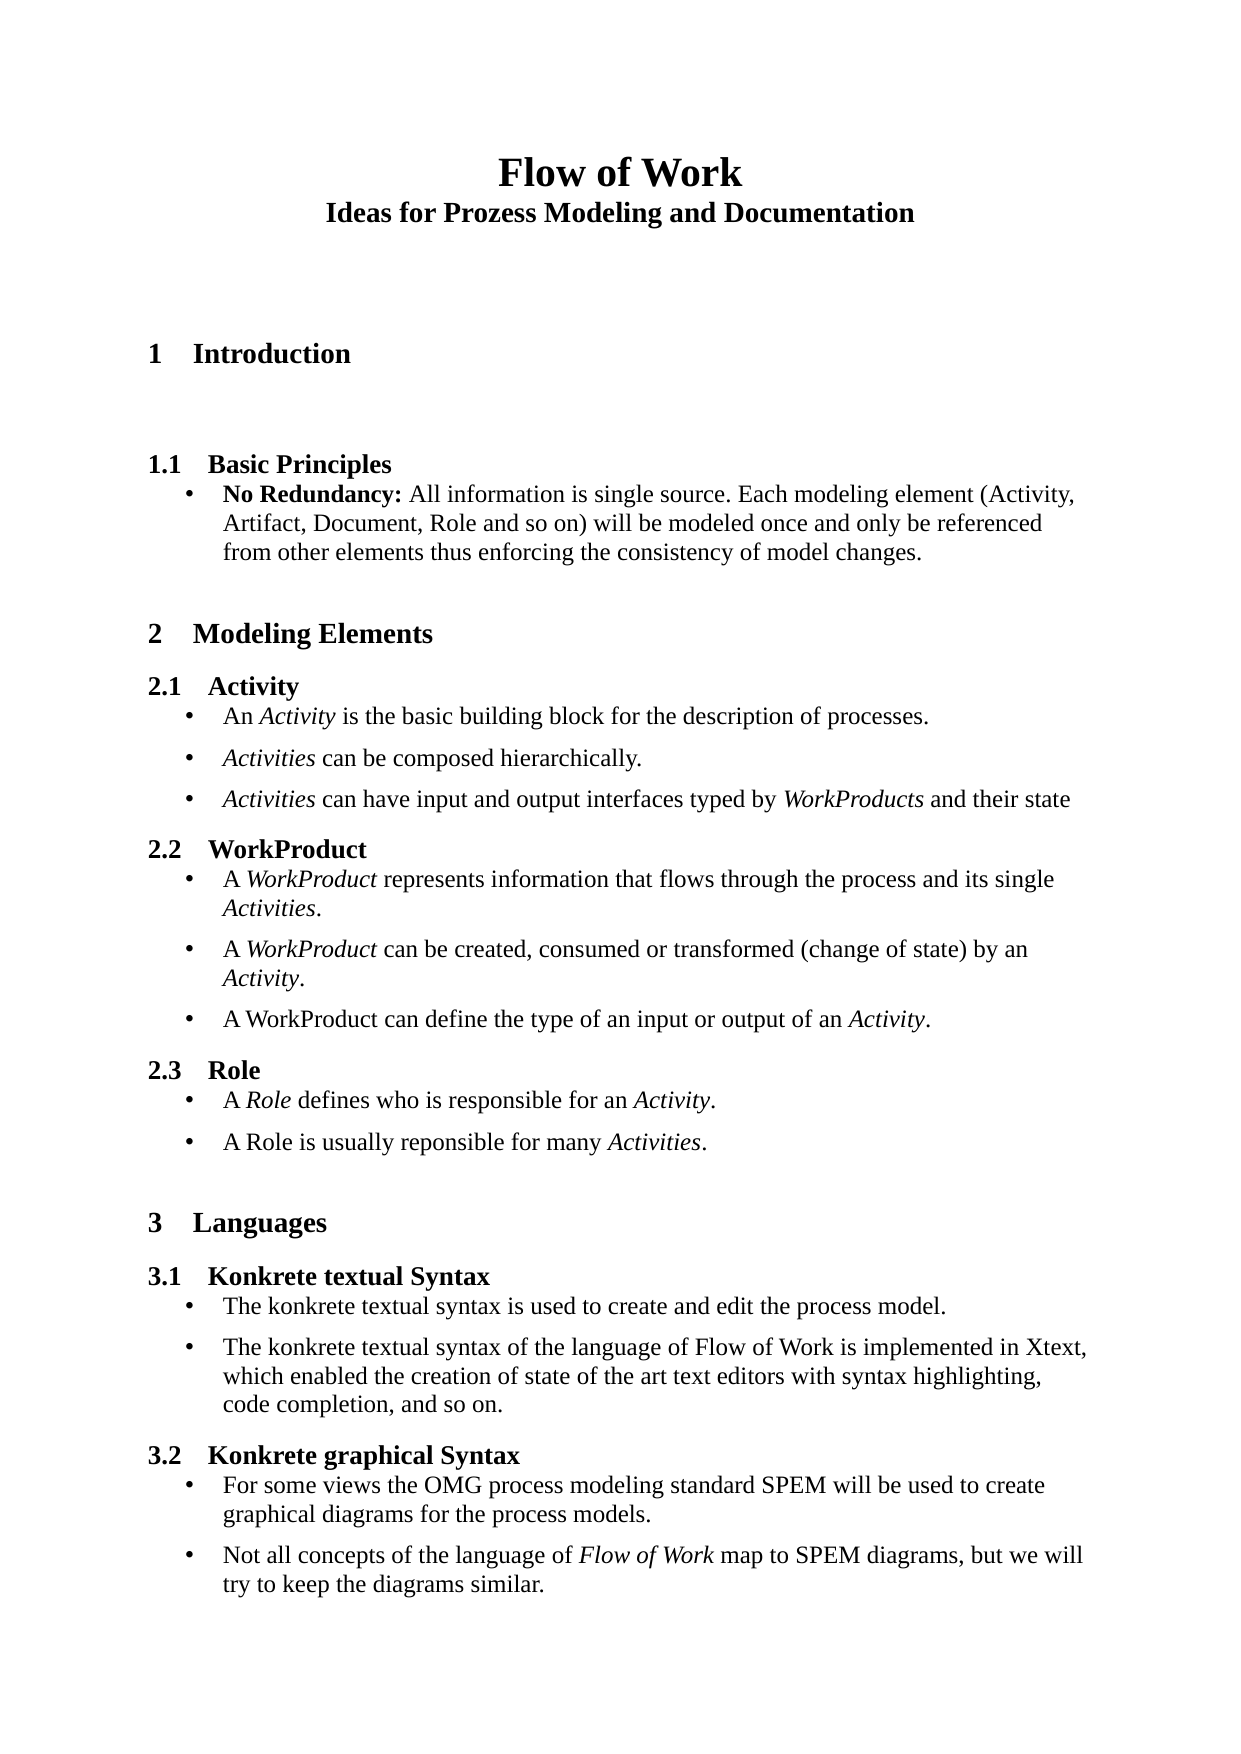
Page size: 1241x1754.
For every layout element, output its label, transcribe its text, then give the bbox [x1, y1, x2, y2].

list No Redundancy: All information is single source. Each modeling element (Activity, Artifact, Document, Role and so on) will be modeled once and only be referenced from other elements thus enforcing the consistency of model changes. [185, 479, 1093, 566]
list A Role is usually reponsible for many Activities. [185, 1127, 1093, 1155]
list Activities can have input and output interfaces typed by WorkProducts and their state [185, 784, 1093, 813]
list The konkrete textual syntax is used to create and edit the process model. [185, 1291, 1093, 1319]
subtitle Languages [148, 1205, 1093, 1239]
subtitle Konkrete graphical Syntax [148, 1439, 1093, 1470]
list The konkrete textual syntax of the language of Flow of Work is implemented in Xtext, which enabled the creation of state of the art text editors with syntax highlighting, code completion, and so on. [185, 1332, 1093, 1418]
list A WorkProduct can define the type of an input or output of an Activity. [185, 1004, 1093, 1033]
text Ideas for Prozess Modeling and Documentation [148, 196, 1093, 229]
text Flow of Work [148, 148, 1093, 196]
subtitle Konkrete textual Syntax [148, 1260, 1093, 1291]
subtitle Modeling Elements [148, 616, 1093, 649]
list Not all concepts of the language of Flow of Work map to SPEM diagrams, but we will try to keep the diagrams similar. [185, 1540, 1093, 1598]
list A Role defines who is responsible for an Activity. [185, 1085, 1093, 1114]
list For some views the OMG process modeling standard SPEM will be used to create graphical diagrams for the process models. [185, 1470, 1093, 1528]
list A WorkProduct can be created, consumed or transformed (change of state) by an Activity. [185, 934, 1093, 992]
subtitle Basic Principles [148, 448, 1093, 479]
subtitle WorkProduct [148, 833, 1093, 864]
subtitle Role [148, 1054, 1093, 1085]
list An Activity is the basic building block for the description of processes. [185, 701, 1093, 730]
subtitle Introduction [148, 337, 1093, 370]
subtitle Activity [148, 670, 1093, 701]
list Activities can be composed hierarchically. [185, 743, 1093, 771]
list A WorkProduct represents information that flows through the process and its single Activities. [185, 864, 1093, 922]
